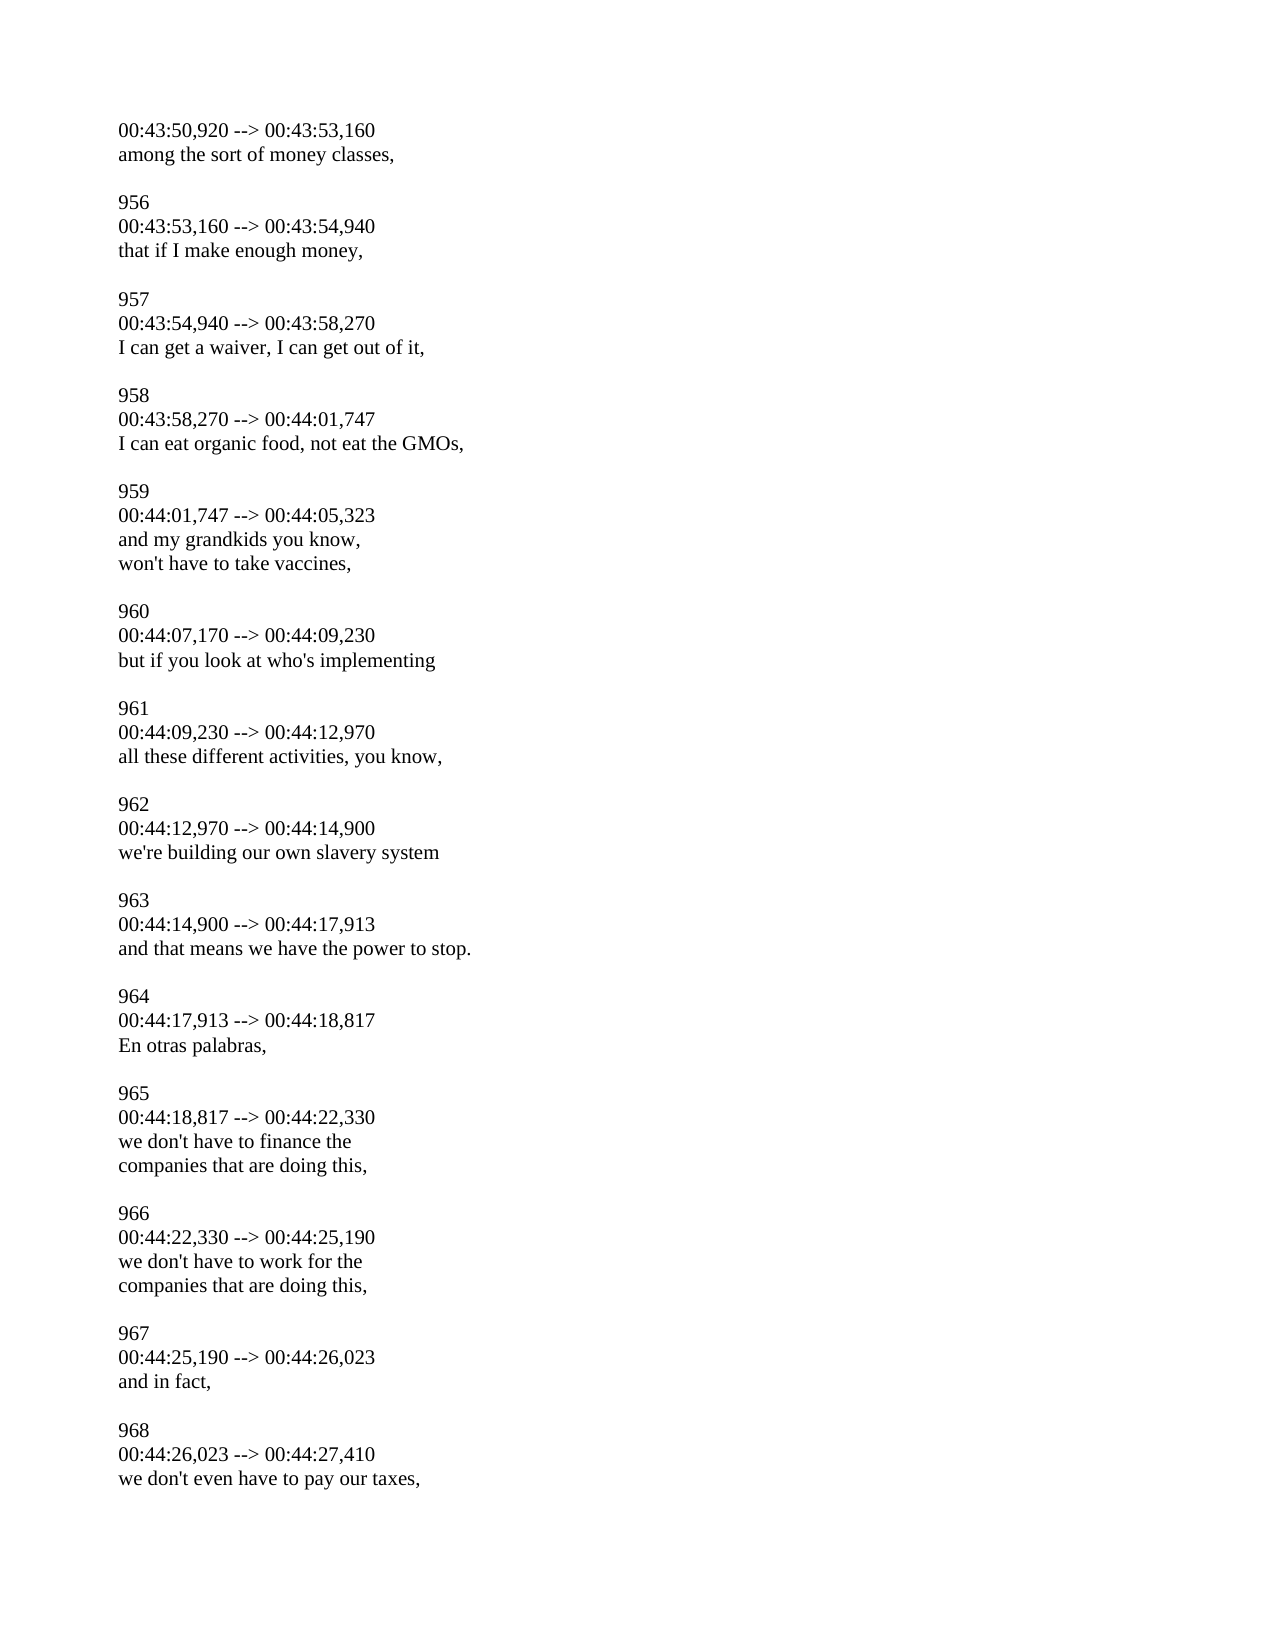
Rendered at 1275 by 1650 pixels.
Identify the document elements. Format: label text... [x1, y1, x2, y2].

text 956 [118, 190, 1157, 214]
text 960 [118, 599, 1157, 623]
text we're building our own slavery system [118, 840, 1157, 864]
text 961 [118, 696, 1157, 720]
text 967 [118, 1321, 1157, 1345]
text 00:43:58,270 --> 00:44:01,747 [118, 407, 1157, 431]
text and my grandkids you know, [118, 527, 1157, 551]
text companies that are doing this, [118, 1153, 1157, 1177]
text I can get a waiver, I can get out of it, [118, 335, 1157, 359]
text companies that are doing this, [118, 1273, 1157, 1297]
text 964 [118, 984, 1157, 1008]
text 968 [118, 1417, 1157, 1442]
text and in fact, [118, 1369, 1157, 1393]
text 00:44:17,913 --> 00:44:18,817 [118, 1008, 1157, 1032]
text that if I make enough money, [118, 238, 1157, 262]
text we don't have to work for the [118, 1249, 1157, 1273]
text but if you look at who's implementing [118, 647, 1157, 672]
text 00:43:54,940 --> 00:43:58,270 [118, 311, 1157, 335]
text 00:44:12,970 --> 00:44:14,900 [118, 816, 1157, 840]
text En otras palabras, [118, 1032, 1157, 1057]
text I can eat organic food, not eat the GMOs, [118, 431, 1157, 455]
text won't have to take vaccines, [118, 551, 1157, 575]
text 959 [118, 479, 1157, 503]
text 00:43:50,920 --> 00:43:53,160 [118, 118, 1157, 142]
text 00:44:14,900 --> 00:44:17,913 [118, 912, 1157, 936]
text 00:44:22,330 --> 00:44:25,190 [118, 1225, 1157, 1249]
text 957 [118, 287, 1157, 311]
text 965 [118, 1081, 1157, 1105]
text 00:44:09,230 --> 00:44:12,970 [118, 720, 1157, 744]
text 00:44:18,817 --> 00:44:22,330 [118, 1105, 1157, 1129]
text 00:44:26,023 --> 00:44:27,410 [118, 1442, 1157, 1466]
text all these different activities, you know, [118, 744, 1157, 768]
text we don't even have to pay our taxes, [118, 1466, 1157, 1490]
text 958 [118, 383, 1157, 407]
text and that means we have the power to stop. [118, 936, 1157, 960]
text 00:44:07,170 --> 00:44:09,230 [118, 623, 1157, 647]
text 963 [118, 888, 1157, 912]
text 00:43:53,160 --> 00:43:54,940 [118, 214, 1157, 238]
text among the sort of money classes, [118, 142, 1157, 166]
text 00:44:01,747 --> 00:44:05,323 [118, 503, 1157, 527]
text 966 [118, 1201, 1157, 1225]
text we don't have to finance the [118, 1129, 1157, 1153]
text 00:44:25,190 --> 00:44:26,023 [118, 1345, 1157, 1369]
text 962 [118, 792, 1157, 816]
